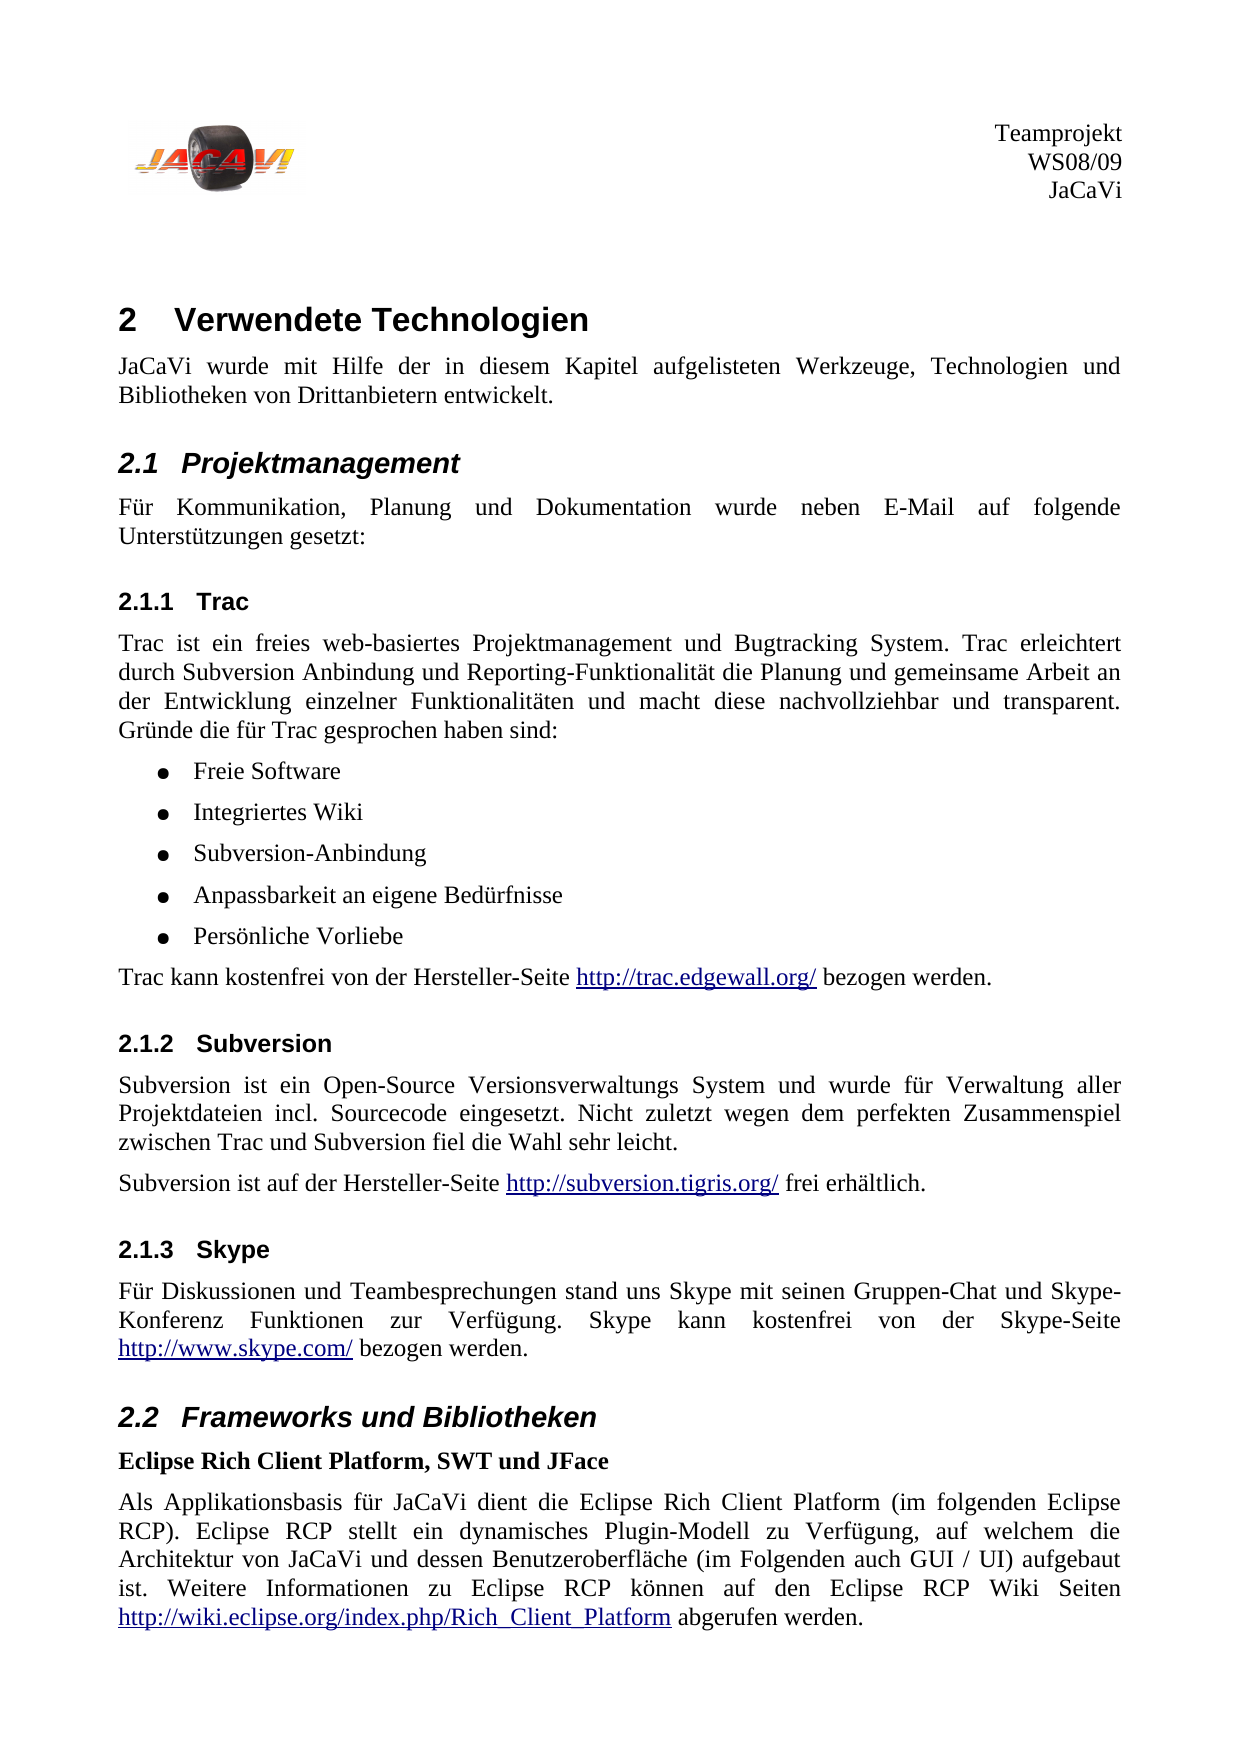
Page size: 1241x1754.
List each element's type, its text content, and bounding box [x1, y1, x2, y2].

subtitle Projektmanagement [118, 446, 1122, 480]
text Trac kann kostenfrei von der Hersteller-Seite http://trac.edgewall.org/ bezogen werden. [118, 962, 1122, 991]
text Für Diskussionen und Teambesprechungen stand uns Skype mit seinen Gruppen-Chat und Skype-Konferenz Funktionen zur Verfügung. Skype kann kostenfrei von der Skype-Seite http://www.skype.com/ bezogen werden. [118, 1276, 1122, 1362]
text Trac ist ein freies web-basiertes Projektmanagement und Bugtracking System. Trac erleichtert durch Subversion Anbindung und Reporting-Funktionalität die Planung und gemeinsame Arbeit an der Entwicklung einzelner Funktionalitäten und macht diese nachvollziehbar und transparent. Gründe die für Trac gesprochen haben sind: [118, 628, 1122, 743]
picture [128, 120, 307, 195]
list Freie Software [156, 756, 1122, 785]
list Persönliche Vorliebe [156, 921, 1122, 950]
text Als Applikationsbasis für JaCaVi dient die Eclipse Rich Client Platform (im folgenden Eclipse RCP). Eclipse RCP stellt ein dynamisches Plugin-Modell zu Verfügung, auf welchem die Architektur von JaCaVi und dessen Benutzeroberfläche (im Folgenden auch GUI / UI) aufgebaut ist. Weitere Informationen zu Eclipse RCP können auf den Eclipse RCP Wiki Seiten http://wiki.eclipse.org/index.php/Rich_Client_Platform abgerufen werden. [118, 1487, 1122, 1631]
list Integriertes Wiki [156, 797, 1122, 826]
subtitle Frameworks und Bibliotheken [118, 1400, 1122, 1433]
text Subversion ist auf der Hersteller-Seite http://subversion.tigris.org/ frei erhältlich. [118, 1168, 1122, 1197]
subtitle Trac [118, 587, 1122, 616]
list Subversion-Anbindung [156, 838, 1122, 867]
subtitle Subversion [118, 1028, 1122, 1057]
list Anpassbarkeit an eigene Bedürfnisse [156, 880, 1122, 908]
subtitle Skype [118, 1235, 1122, 1263]
subtitle Verwendete Technologien [118, 300, 1122, 339]
text JaCaVi wurde mit Hilfe der in diesem Kapitel aufgelisteten Werkzeuge, Technologien und Bibliotheken von Drittanbietern entwickelt. [118, 351, 1122, 409]
text Für Kommunikation, Planung und Dokumentation wurde neben E-Mail auf folgende Unterstützungen gesetzt: [118, 492, 1122, 550]
text Eclipse Rich Client Platform, SWT und JFace [118, 1446, 1122, 1474]
text Subversion ist ein Open-Source Versionsverwaltungs System und wurde für Verwaltung aller Projektdateien incl. Sourcecode eingesetzt. Nicht zuletzt wegen dem perfekten Zusammenspiel zwischen Trac und Subversion fiel die Wahl sehr leicht. [118, 1070, 1122, 1156]
